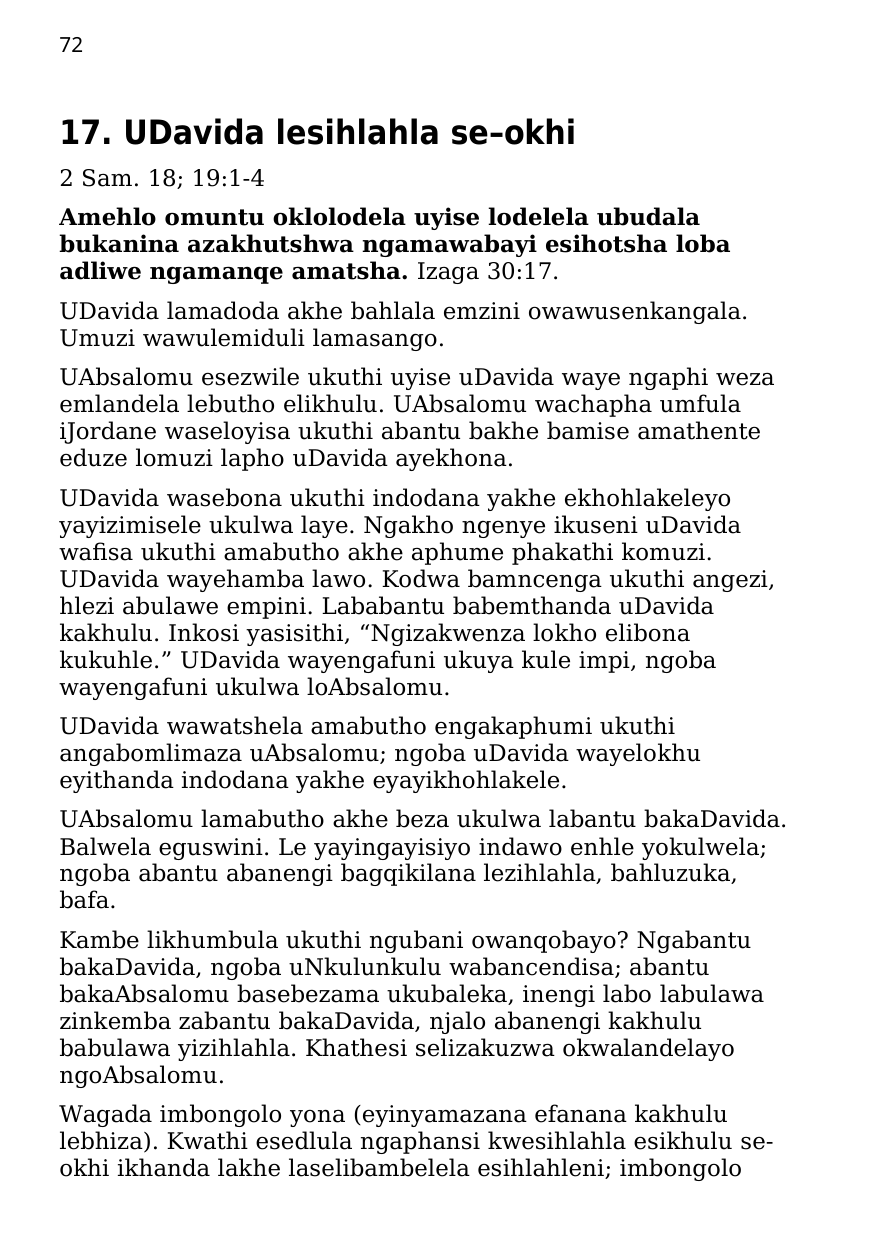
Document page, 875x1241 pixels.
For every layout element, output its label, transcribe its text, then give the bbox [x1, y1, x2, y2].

text UDavida lamadoda akhe bahlala emzini owawusenkangala. Umuzi wawulemiduli lamasango. [59, 298, 791, 352]
text 2 Sam. 18; 19:1-4 [59, 165, 791, 192]
text UAbsalomu lamabutho akhe beza ukulwa labantu bakaDavida. Balwela eguswini. Le yayingayisiyo indawo enhle yokulwela; ngoba abantu abanengi bagqikilana lezihlahla, bahluzuka, bafa. [59, 806, 791, 914]
text UAbsalomu esezwile ukuthi uyise uDavida waye ngaphi weza emlandela lebutho elikhulu. UAbsalomu wachapha umfula iJordane waseloyisa ukuthi abantu bakhe bamise amathente eduze lomuzi lapho uDavida ayekhona. [59, 364, 791, 472]
text Kambe likhumbula ukuthi ngubani owanqobayo? Ngabantu bakaDavida, ngoba uNkulunkulu wabancendisa; abantu bakaAbsalomu basebezama ukubaleka, inengi labo labulawa zinkemba zabantu bakaDavida, njalo abanengi kakhulu babulawa yizihlahla. Khathesi selizakuzwa okwalandelayo ngoAbsalomu. [59, 927, 791, 1089]
text UDavida wasebona ukuthi indodana yakhe ekhohlakeleyo yayizimisele ukulwa laye. Ngakho ngenye ikuseni uDavida wafisa ukuthi amabutho akhe aphume phakathi komuzi. UDavida wayehamba lawo. Kodwa bamncenga ukuthi angezi, hlezi abulawe empini. Lababantu babemthanda uDavida kakhulu. Inkosi yasisithi, “Ngizakwenza lokho elibona kukuhle.” UDavida wayengafuni ukuya kule impi, ngoba wayengafuni ukulwa loAbsalomu. [59, 485, 791, 701]
text UDavida wawatshela amabutho engakaphumi ukuthi angabomlimaza uAbsalomu; ngoba uDavida wayelokhu eyithanda indodana yakhe eyayikhohlakele. [59, 713, 791, 794]
text Amehlo omuntu oklolodela uyise lodelela ubudala bukanina azakhutshwa ngamawabayi esihotsha loba adliwe ngamanqe amatsha. Izaga 30:17. [59, 204, 791, 285]
text Wagada imbongolo yona (eyinyamazana efanana kakhulu lebhiza). Kwathi esedlula ngaphansi kwesihlahla esikhulu se-okhi ikhanda lakhe laselibambelela esihlahleni; imbongolo [59, 1101, 791, 1182]
subtitle 17. UDavida lesihlahla se–okhi [59, 113, 791, 152]
